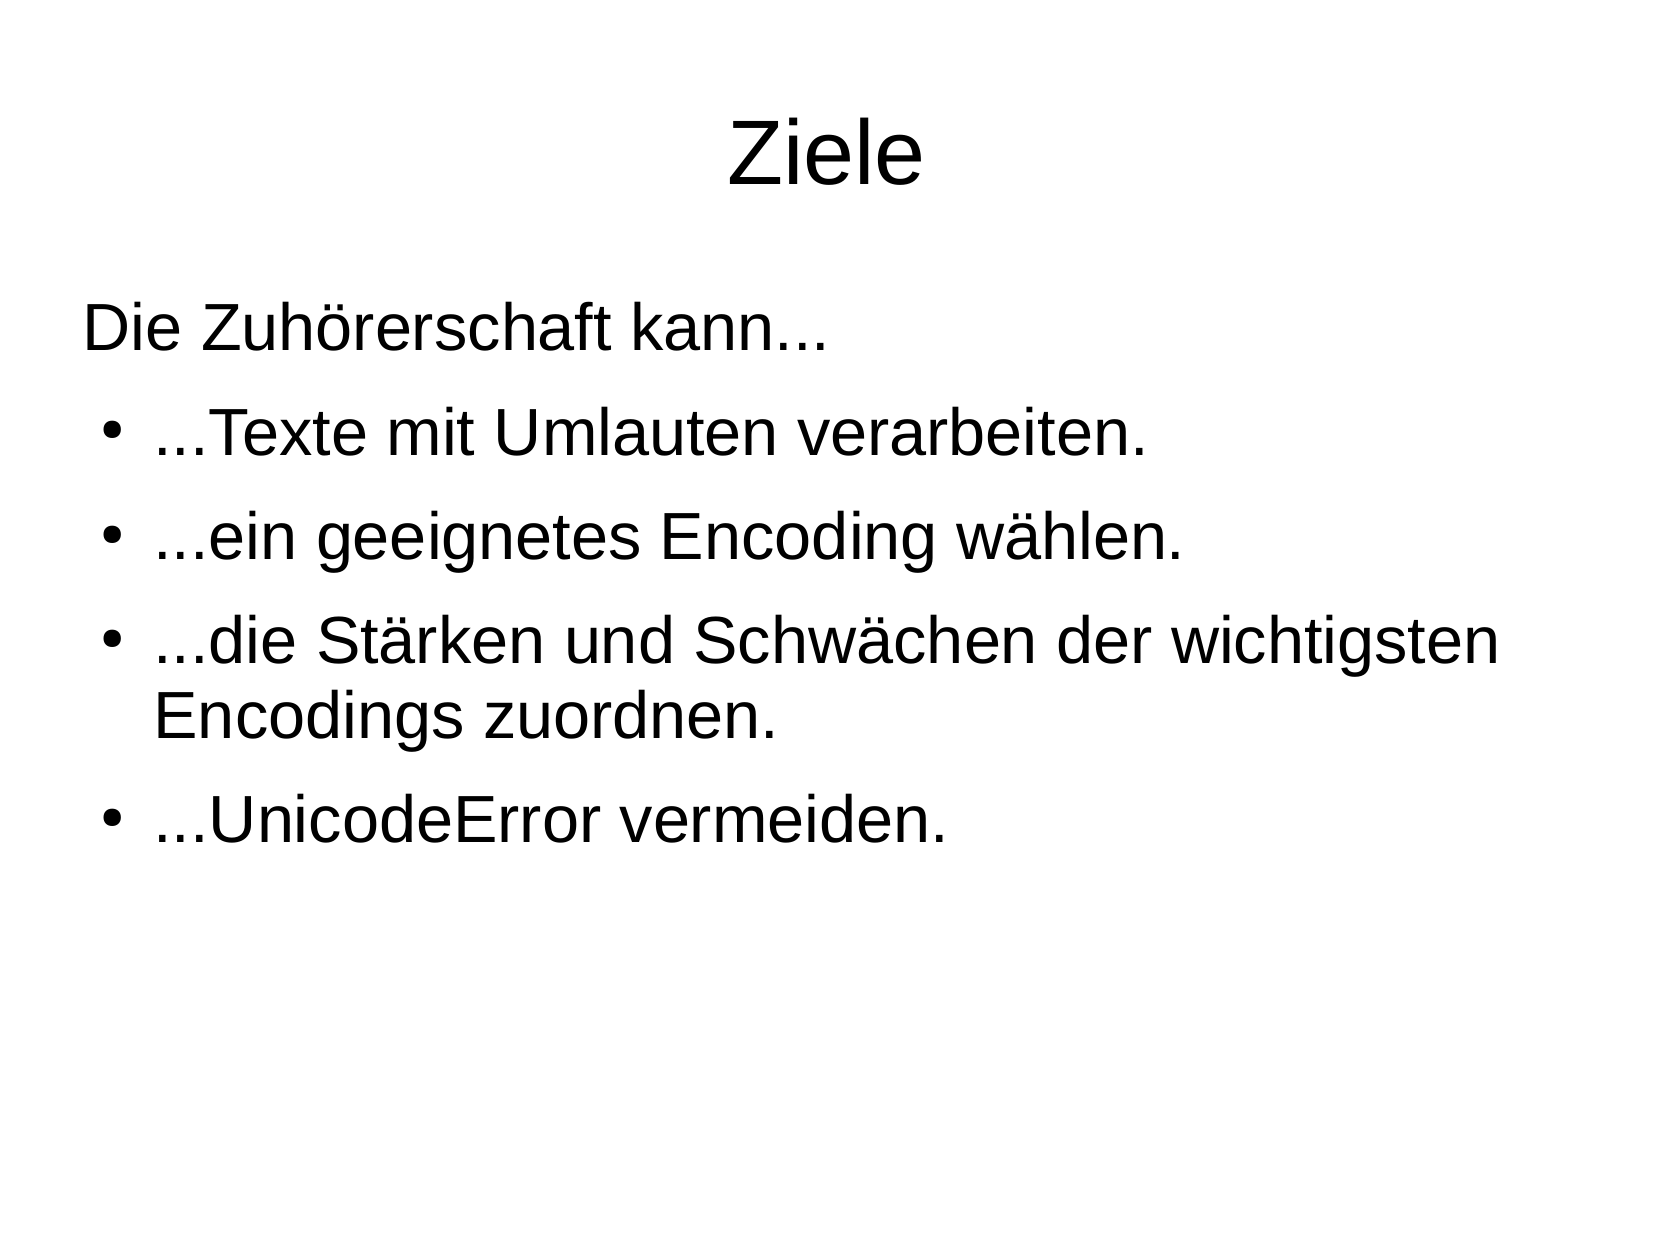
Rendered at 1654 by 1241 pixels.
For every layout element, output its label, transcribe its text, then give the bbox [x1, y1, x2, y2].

title Ziele [82, 49, 1571, 257]
list Die Zuhörerschaft kann... ...Texte mit Umlauten verarbeiten. ...ein geeignetes Encoding wählen. ...die Stärken und Schwächen der wichtigsten Encodings zuordnen. ...UnicodeError vermeiden. [82, 290, 1571, 1010]
